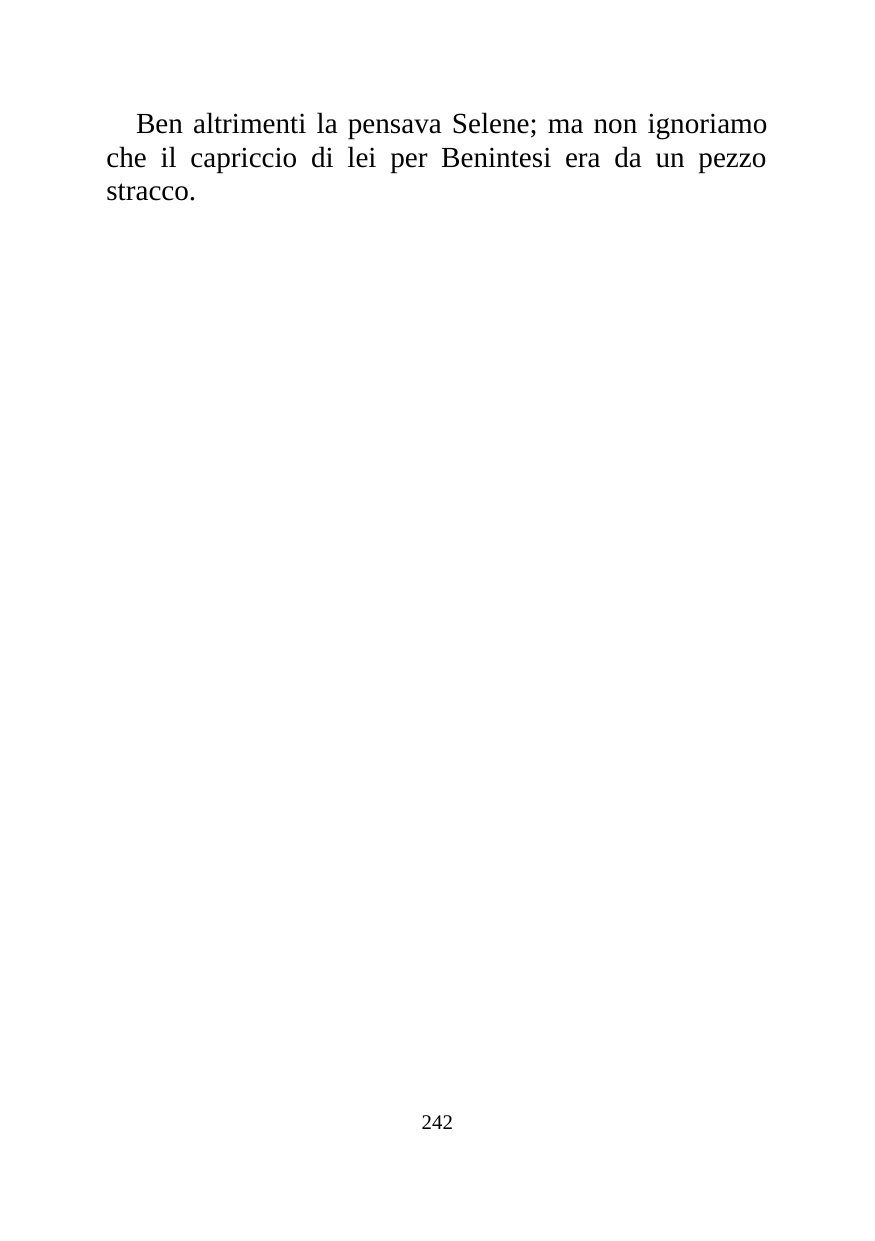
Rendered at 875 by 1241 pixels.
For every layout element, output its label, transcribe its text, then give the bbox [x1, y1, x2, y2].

text Ben altrimenti la pensava Selene; ma non ignoriamo che il capriccio di lei per Benintesi era da un pezzo stracco. [106, 106, 768, 207]
